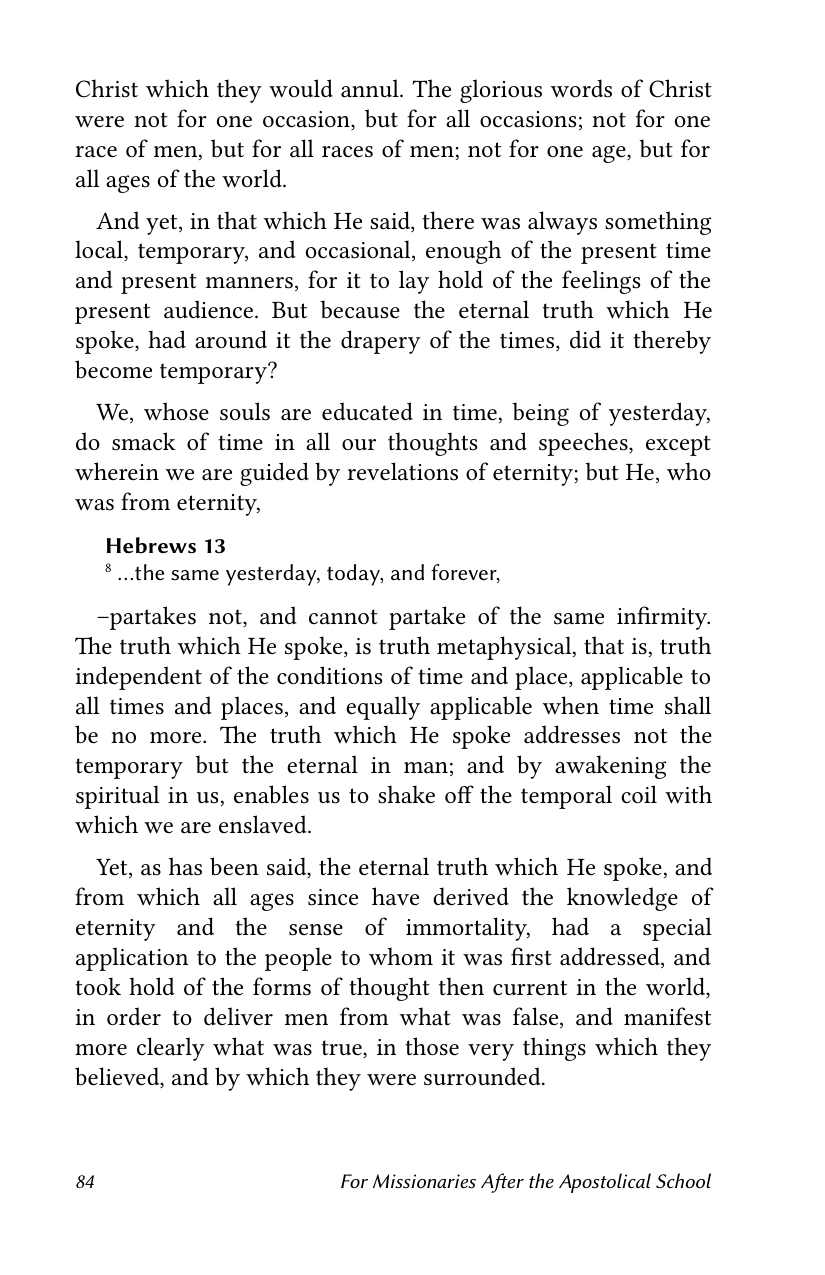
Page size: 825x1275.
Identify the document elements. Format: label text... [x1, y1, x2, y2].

text We, whose souls are educated in time, being of yesterday, do smack of time in all our thoughts and speeches, except wherein we are guided by revelations of eternity; but He, who was from eternity, [75, 398, 712, 516]
text –partakes not, and cannot partake of the same infirmity. The truth which He spoke, is truth metaphysical, that is, truth independent of the conditions of time and place, applicable to all times and places, and equally applicable when time shall be no more. The truth which He spoke addresses not the temporary but the eternal in man; and by awakening the spiritual in us, enables us to shake off the temporal coil with which we are enslaved. [75, 602, 712, 840]
text Christ which they would annul. The glorious words of Christ were not for one occasion, but for all occasions; not for one race of men, but for all races of men; not for one age, but for all ages of the world. [75, 75, 712, 193]
text And yet, in that which He said, there was always something local, temporary, and occasional, enough of the present time and present manners, for it to lay hold of the feelings of the present audience. But because the eternal truth which He spoke, had around it the drapery of the times, did it thereby become temporary? [75, 207, 712, 385]
text Yet, as has been said, the eternal truth which He spoke, and from which all ages since have derived the knowledge of eternity and the sense of immortality, had a special application to the people to whom it was first addressed, and took hold of the forms of thought then current in the world, in order to deliver men from what was false, and manifest more clearly what was true, in those very things which they believed, and by which they were surrounded. [75, 853, 712, 1091]
text Hebrews 13 [105, 533, 682, 559]
text 8 ...the same yesterday, today, and forever, [105, 560, 682, 586]
